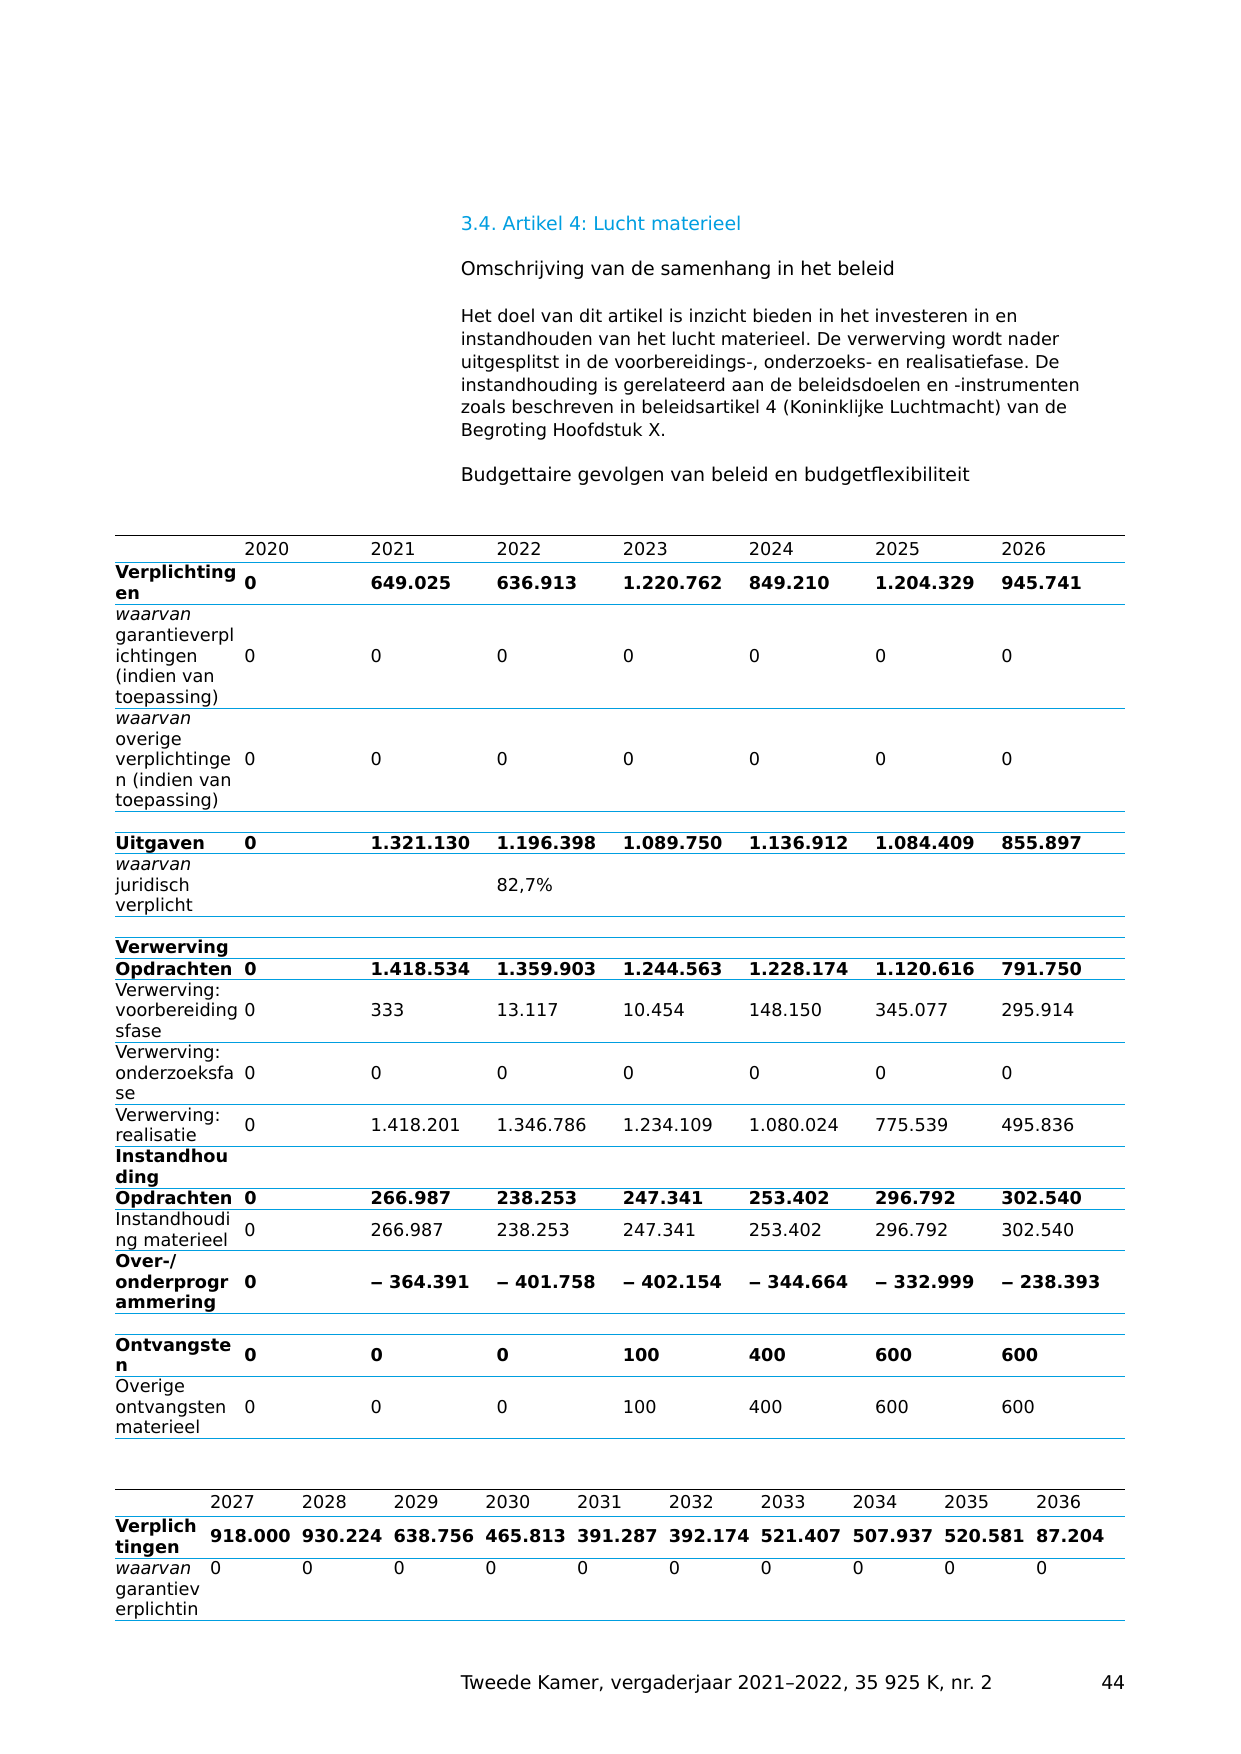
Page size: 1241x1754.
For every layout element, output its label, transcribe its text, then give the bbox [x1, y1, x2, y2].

table_cell waarvan juridisch verplicht [115, 854, 241, 916]
table_cell [368, 854, 493, 916]
table_cell Verwerving: realisatie [115, 1105, 241, 1146]
text Het doel van dit artikel is inzicht bieden in het investeren in en instandhouden van het lucht materieel. De verwerving wordt nader uitgesplitst in de voorbereidings-, onderzoeks- en realisatiefase. De instandhouding is gerelateerd aan de beleidsdoelen en -instrumenten zoals beschreven in beleidsartikel 4 (Koninklijke Luchtmacht) van de Begroting Hoofdstuk X. [461, 304, 1125, 441]
table_cell 0 [849, 1559, 941, 1620]
table_cell [998, 917, 1125, 937]
table_cell 2030 [482, 1490, 574, 1516]
table_cell 0 [241, 563, 367, 604]
table_cell 0 [494, 1335, 620, 1376]
table_cell 0 [494, 709, 620, 811]
table_cell 0 [494, 1043, 620, 1104]
table_cell 238.253 [494, 1189, 620, 1209]
table_cell 253.402 [746, 1189, 872, 1209]
table_cell 1.346.786 [494, 1105, 620, 1146]
table_cell 0 [998, 709, 1125, 811]
table_cell 0 [241, 605, 367, 707]
table_cell 0 [494, 1377, 620, 1438]
table_cell [115, 1490, 207, 1516]
table_cell 0 [998, 605, 1125, 707]
table_cell Ontvangsten [115, 1335, 241, 1376]
table_cell 2025 [872, 536, 998, 562]
table_cell 0 [941, 1559, 1033, 1620]
table_cell 2033 [758, 1490, 849, 1516]
table_cell [494, 1314, 620, 1334]
table_cell 0 [666, 1559, 757, 1620]
table_cell [998, 812, 1125, 832]
table_cell 333 [368, 980, 493, 1042]
table_cell [620, 1147, 746, 1187]
table_cell 855.897 [998, 833, 1125, 853]
table_cell 1.080.024 [746, 1105, 872, 1146]
table_cell 2022 [494, 536, 620, 562]
table_cell 1.120.616 [872, 959, 998, 979]
table_cell 0 [368, 1377, 493, 1438]
table_cell 13.117 [494, 980, 620, 1042]
table_cell 148.150 [746, 980, 872, 1042]
table_cell [241, 917, 367, 937]
table_cell 2036 [1033, 1490, 1125, 1516]
table_cell 0 [620, 709, 746, 811]
table_cell 295.914 [998, 980, 1125, 1042]
table_cell [620, 938, 746, 958]
table_cell 302.540 [998, 1189, 1125, 1209]
table_cell [241, 812, 367, 832]
table_cell [368, 938, 493, 958]
table_cell waarvan garantieverplichtin [115, 1559, 207, 1620]
table_cell 87.204 [1033, 1517, 1125, 1557]
table_cell [115, 1314, 241, 1334]
table_cell Overige ontvangsten materieel [115, 1377, 241, 1438]
table_cell Verplichtingen [115, 563, 241, 604]
table_cell 791.750 [998, 959, 1125, 979]
table_cell 600 [872, 1335, 998, 1376]
table_cell 0 [872, 1043, 998, 1104]
table_cell 2029 [390, 1490, 482, 1516]
table_cell 0 [872, 605, 998, 707]
table_cell [241, 938, 367, 958]
table_cell 2027 [207, 1490, 299, 1516]
table_cell 391.287 [574, 1517, 666, 1557]
table_cell [872, 854, 998, 916]
table_cell [241, 854, 367, 916]
table_cell 0 [299, 1559, 390, 1620]
table_cell Instandhouding materieel [115, 1210, 241, 1250]
table_cell 2021 [368, 536, 493, 562]
table_cell 2026 [998, 536, 1125, 562]
table_cell 302.540 [998, 1210, 1125, 1250]
table_cell 0 [998, 1043, 1125, 1104]
table_cell 0 [390, 1559, 482, 1620]
table_cell [494, 812, 620, 832]
table_cell 918.000 [207, 1517, 299, 1557]
table_cell 2028 [299, 1490, 390, 1516]
table_cell [746, 917, 872, 937]
table_cell [872, 917, 998, 937]
table_cell [241, 1314, 367, 1334]
table_cell 0 [207, 1559, 299, 1620]
table_cell 0 [241, 1335, 367, 1376]
table_cell 0 [872, 709, 998, 811]
table_cell [872, 1147, 998, 1187]
table_cell [368, 917, 493, 937]
table_cell 1.204.329 [872, 563, 998, 604]
table_header Artikel 4 Lucht materieel (bedragen x € 1.000) [115, 510, 1125, 535]
table_cell [241, 1147, 367, 1187]
table_cell 520.581 [941, 1517, 1033, 1557]
table_cell [115, 536, 241, 562]
table_cell [368, 812, 493, 832]
table_cell 0 [368, 1335, 493, 1376]
table_cell 2035 [941, 1490, 1033, 1516]
table_cell [998, 938, 1125, 958]
table_cell 1.136.912 [746, 833, 872, 853]
table_cell 775.539 [872, 1105, 998, 1146]
title Omschrijving van de samenhang in het beleid [461, 258, 1125, 280]
table_cell 2020 [241, 536, 367, 562]
title 3.4. Artikel 4: Lucht materieel [461, 213, 1125, 235]
table_cell 247.341 [620, 1210, 746, 1250]
table_cell 0 [368, 709, 493, 811]
table_cell 2032 [666, 1490, 757, 1516]
table_cell 0 [368, 605, 493, 707]
table_cell 0 [241, 833, 367, 853]
table_cell 0 [241, 1377, 367, 1438]
table_cell 507.937 [849, 1517, 941, 1557]
table_cell [115, 812, 241, 832]
table_cell 600 [998, 1377, 1125, 1438]
table_cell 0 [746, 1043, 872, 1104]
table_cell 253.402 [746, 1210, 872, 1250]
table_cell 100 [620, 1335, 746, 1376]
table_cell 1.089.750 [620, 833, 746, 853]
table_cell 1.244.563 [620, 959, 746, 979]
table_cell 266.987 [368, 1210, 493, 1250]
table_cell Instandhouding [115, 1147, 241, 1187]
table_cell 1.418.534 [368, 959, 493, 979]
table_cell 100 [620, 1377, 746, 1438]
table_cell [746, 1314, 872, 1334]
table_cell 2024 [746, 536, 872, 562]
table_cell ‒ 332.999 [872, 1251, 998, 1313]
table_cell 266.987 [368, 1189, 493, 1209]
table_cell 82,7% [494, 854, 620, 916]
table_cell [746, 812, 872, 832]
table_cell 0 [1033, 1559, 1125, 1620]
table_cell 465.813 [482, 1517, 574, 1557]
table_cell ‒ 344.664 [746, 1251, 872, 1313]
table_cell 600 [872, 1377, 998, 1438]
table_cell 2034 [849, 1490, 941, 1516]
table_cell 2031 [574, 1490, 666, 1516]
table_cell ‒ 364.391 [368, 1251, 493, 1313]
table_cell 400 [746, 1377, 872, 1438]
table_cell 0 [482, 1559, 574, 1620]
table_cell [746, 1147, 872, 1187]
table_cell [620, 812, 746, 832]
table_cell 0 [746, 709, 872, 811]
table_cell [620, 854, 746, 916]
table_cell Verwerving [115, 938, 241, 958]
table_cell 296.792 [872, 1189, 998, 1209]
table_cell 1.220.762 [620, 563, 746, 604]
table_cell Over-/ onderprogrammering [115, 1251, 241, 1313]
table_cell [368, 1314, 493, 1334]
table_cell 247.341 [620, 1189, 746, 1209]
table_cell ‒ 238.393 [998, 1251, 1125, 1313]
table_cell [620, 917, 746, 937]
table_cell [494, 938, 620, 958]
table_cell 638.756 [390, 1517, 482, 1557]
table_cell 495.836 [998, 1105, 1125, 1146]
table_cell [998, 854, 1125, 916]
table_cell 400 [746, 1335, 872, 1376]
table_cell 849.210 [746, 563, 872, 604]
title Budgettaire gevolgen van beleid en budgetflexibiliteit [461, 464, 1125, 486]
table_cell 1.234.109 [620, 1105, 746, 1146]
table_cell 945.741 [998, 563, 1125, 604]
table_header Artikel 4 Lucht materieel (bedragen x € 1.000) [115, 1464, 1125, 1489]
table_cell 345.077 [872, 980, 998, 1042]
table_cell 392.174 [666, 1517, 757, 1557]
table_cell [746, 854, 872, 916]
table_cell 0 [368, 1043, 493, 1104]
table_cell 930.224 [299, 1517, 390, 1557]
table_cell 0 [241, 1189, 367, 1209]
table_cell 0 [241, 1251, 367, 1313]
table_cell 0 [574, 1559, 666, 1620]
table_cell [494, 917, 620, 937]
table_cell 0 [241, 709, 367, 811]
table_cell 0 [241, 980, 367, 1042]
table_cell 600 [998, 1335, 1125, 1376]
table_cell 1.084.409 [872, 833, 998, 853]
table_cell 1.196.398 [494, 833, 620, 853]
table_cell [494, 1147, 620, 1187]
table_cell Verwerving: onderzoeksfase [115, 1043, 241, 1104]
table_cell [115, 917, 241, 937]
table_cell [872, 938, 998, 958]
table_cell 636.913 [494, 563, 620, 604]
table_cell [620, 1314, 746, 1334]
table_cell 649.025 [368, 563, 493, 604]
table_cell 296.792 [872, 1210, 998, 1250]
table_cell 0 [746, 605, 872, 707]
table_cell ‒ 402.154 [620, 1251, 746, 1313]
table_cell 1.321.130 [368, 833, 493, 853]
table_cell [872, 1314, 998, 1334]
table_cell 1.228.174 [746, 959, 872, 979]
table_cell 2023 [620, 536, 746, 562]
table_cell 0 [620, 605, 746, 707]
table_cell Opdrachten [115, 959, 241, 979]
table_cell 0 [758, 1559, 849, 1620]
table_cell 1.359.903 [494, 959, 620, 979]
table_cell 238.253 [494, 1210, 620, 1250]
table_cell 10.454 [620, 980, 746, 1042]
table_cell 0 [241, 1105, 367, 1146]
table_cell 1.418.201 [368, 1105, 493, 1146]
table_cell waarvan overige verplichtingen (indien van toepassing) [115, 709, 241, 811]
table_cell [998, 1314, 1125, 1334]
table_cell 0 [241, 1043, 367, 1104]
table_cell Verplichtingen [115, 1517, 207, 1557]
table_cell Verwerving: voorbereidingsfase [115, 980, 241, 1042]
table_cell ‒ 401.758 [494, 1251, 620, 1313]
table_cell [998, 1147, 1125, 1187]
table_cell 0 [241, 1210, 367, 1250]
table_cell [368, 1147, 493, 1187]
table_cell 0 [620, 1043, 746, 1104]
table_cell [746, 938, 872, 958]
table_cell waarvan garantieverplichtingen (indien van toepassing) [115, 605, 241, 707]
table_cell Opdrachten [115, 1189, 241, 1209]
table_cell 0 [241, 959, 367, 979]
table_cell Uitgaven [115, 833, 241, 853]
table_cell 521.407 [758, 1517, 849, 1557]
table_cell [872, 812, 998, 832]
table_cell 0 [494, 605, 620, 707]
